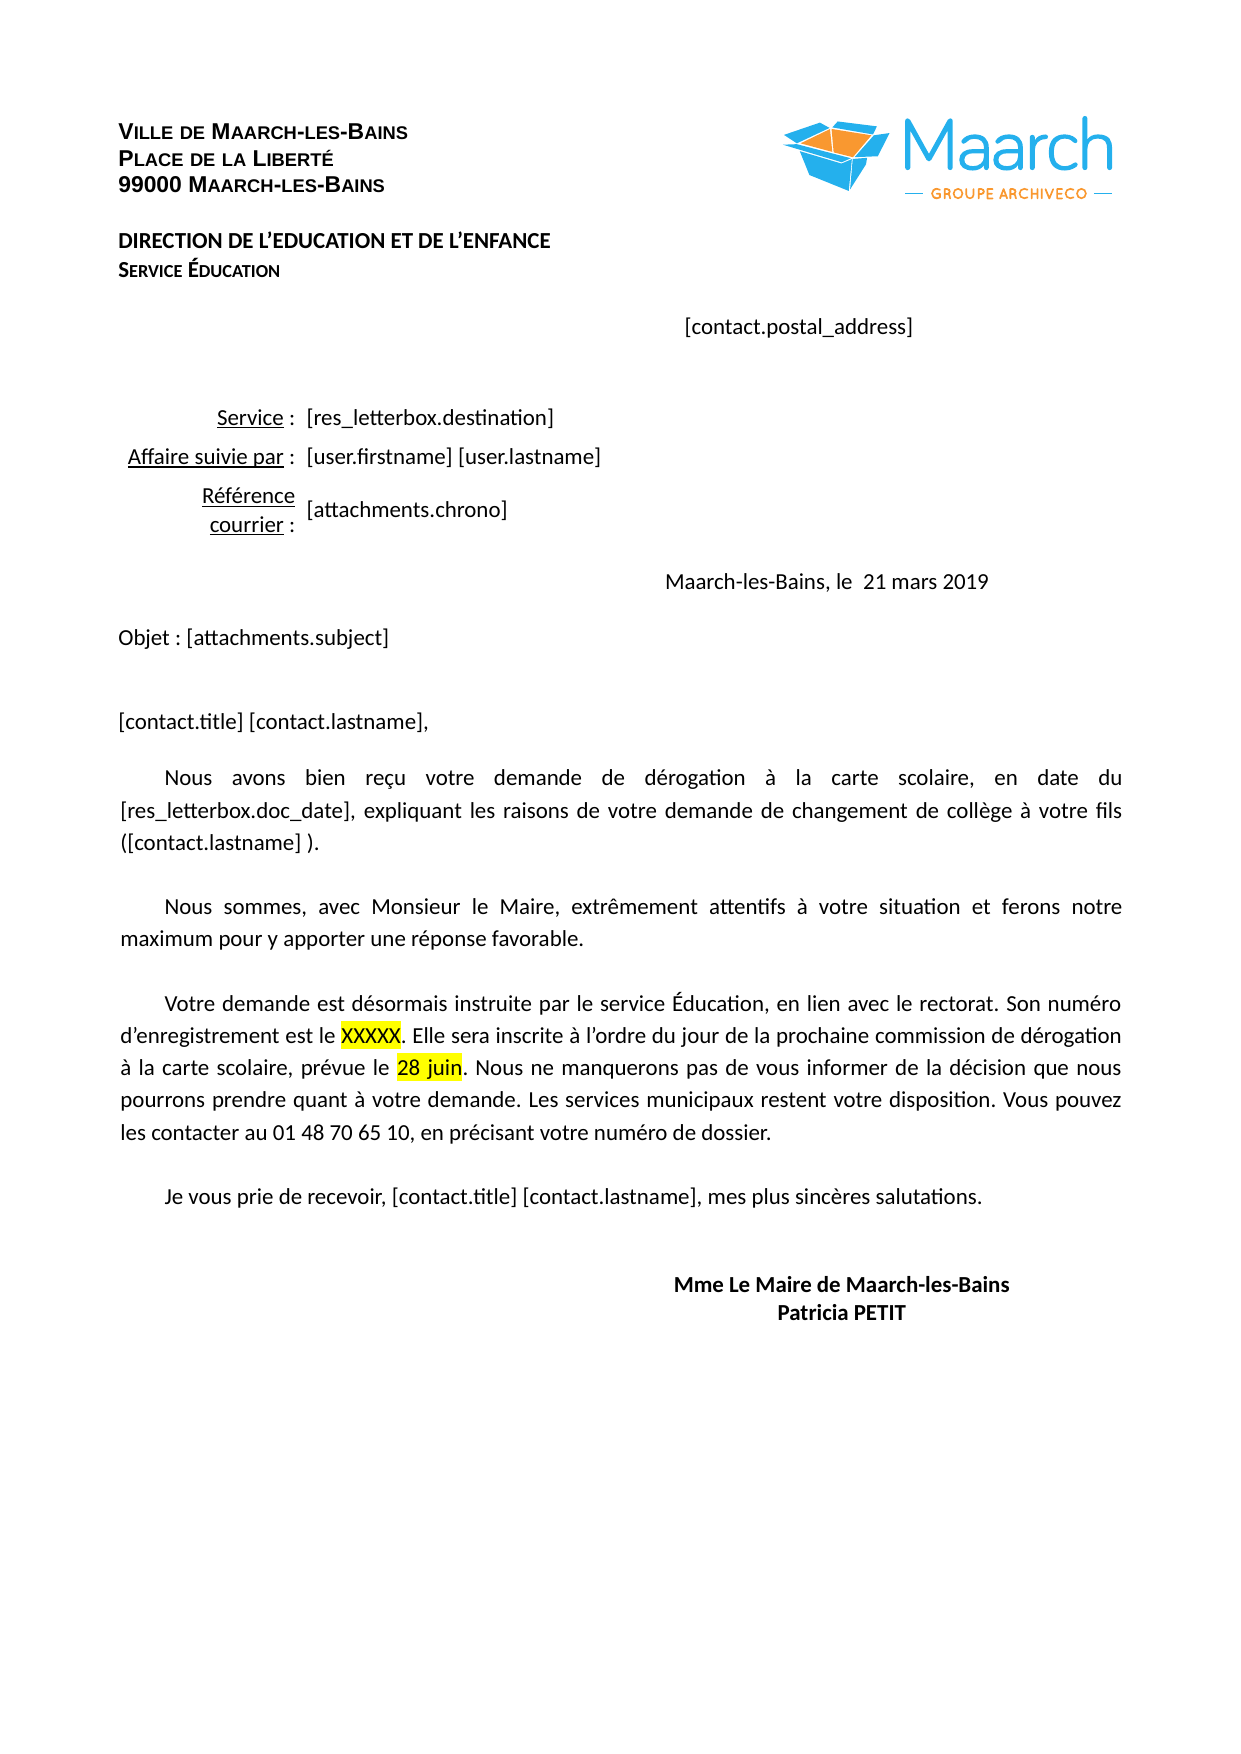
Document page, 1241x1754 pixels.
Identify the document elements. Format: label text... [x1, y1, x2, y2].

text Maarch-les-Bains, le 21 mars 2019 [148, 567, 1122, 595]
table_header [contact.postal_address] [679, 307, 1217, 346]
text Patricia PETIT [561, 1298, 1122, 1326]
text DIRECTION DE L’EDUCATION ET DE L’ENFANCE [118, 227, 1122, 255]
text Objet : [attachments.subject] [118, 623, 1122, 651]
text Votre demande est désormais instruite par le service Éducation, en lien avec le rectorat. Son numéro d’enregistrement est le XXXXX. Elle sera inscrite à l’ordre du jour de la prochaine commission de dérogation à la carte scolaire, prévue le 28 juin. Nous ne manquerons pas de vous informer de la décision que nous pourrons prendre quant à votre demande. Les services municipaux restent votre disposition. Vous pouvez les contacter au 01 48 70 65 10, en précisant votre numéro de dossier. [120, 989, 1122, 1146]
text Service Éducation [118, 255, 1122, 283]
table_cell Référence courrier : [118, 476, 301, 543]
text [contact.title] [contact.lastname], [118, 707, 1122, 736]
text Je vous prie de recevoir, [contact.title] [contact.lastname], mes plus sincères salutations. [120, 1182, 1122, 1210]
text Nous sommes, avec Monsieur le Maire, extrêmement attentifs à votre situation et ferons notre maximum pour y apporter une réponse favorable. [120, 892, 1122, 952]
table_cell Affaire suivie par : [118, 436, 301, 476]
table_header Service : [118, 397, 301, 436]
table_header [118, 307, 679, 346]
table_cell [user.firstname] [user.lastname] [301, 436, 875, 476]
text Mme Le Maire de Maarch-les-Bains [561, 1270, 1122, 1298]
table_header [res_letterbox.destination] [301, 397, 875, 436]
table_cell [attachments.chrono] [301, 476, 875, 543]
text Nous avons bien reçu votre demande de dérogation à la carte scolaire, en date du [res_letterbox.doc_date], expliquant les raisons de votre demande de changement de collège à votre fils ([contact.lastname] ). [120, 763, 1122, 856]
